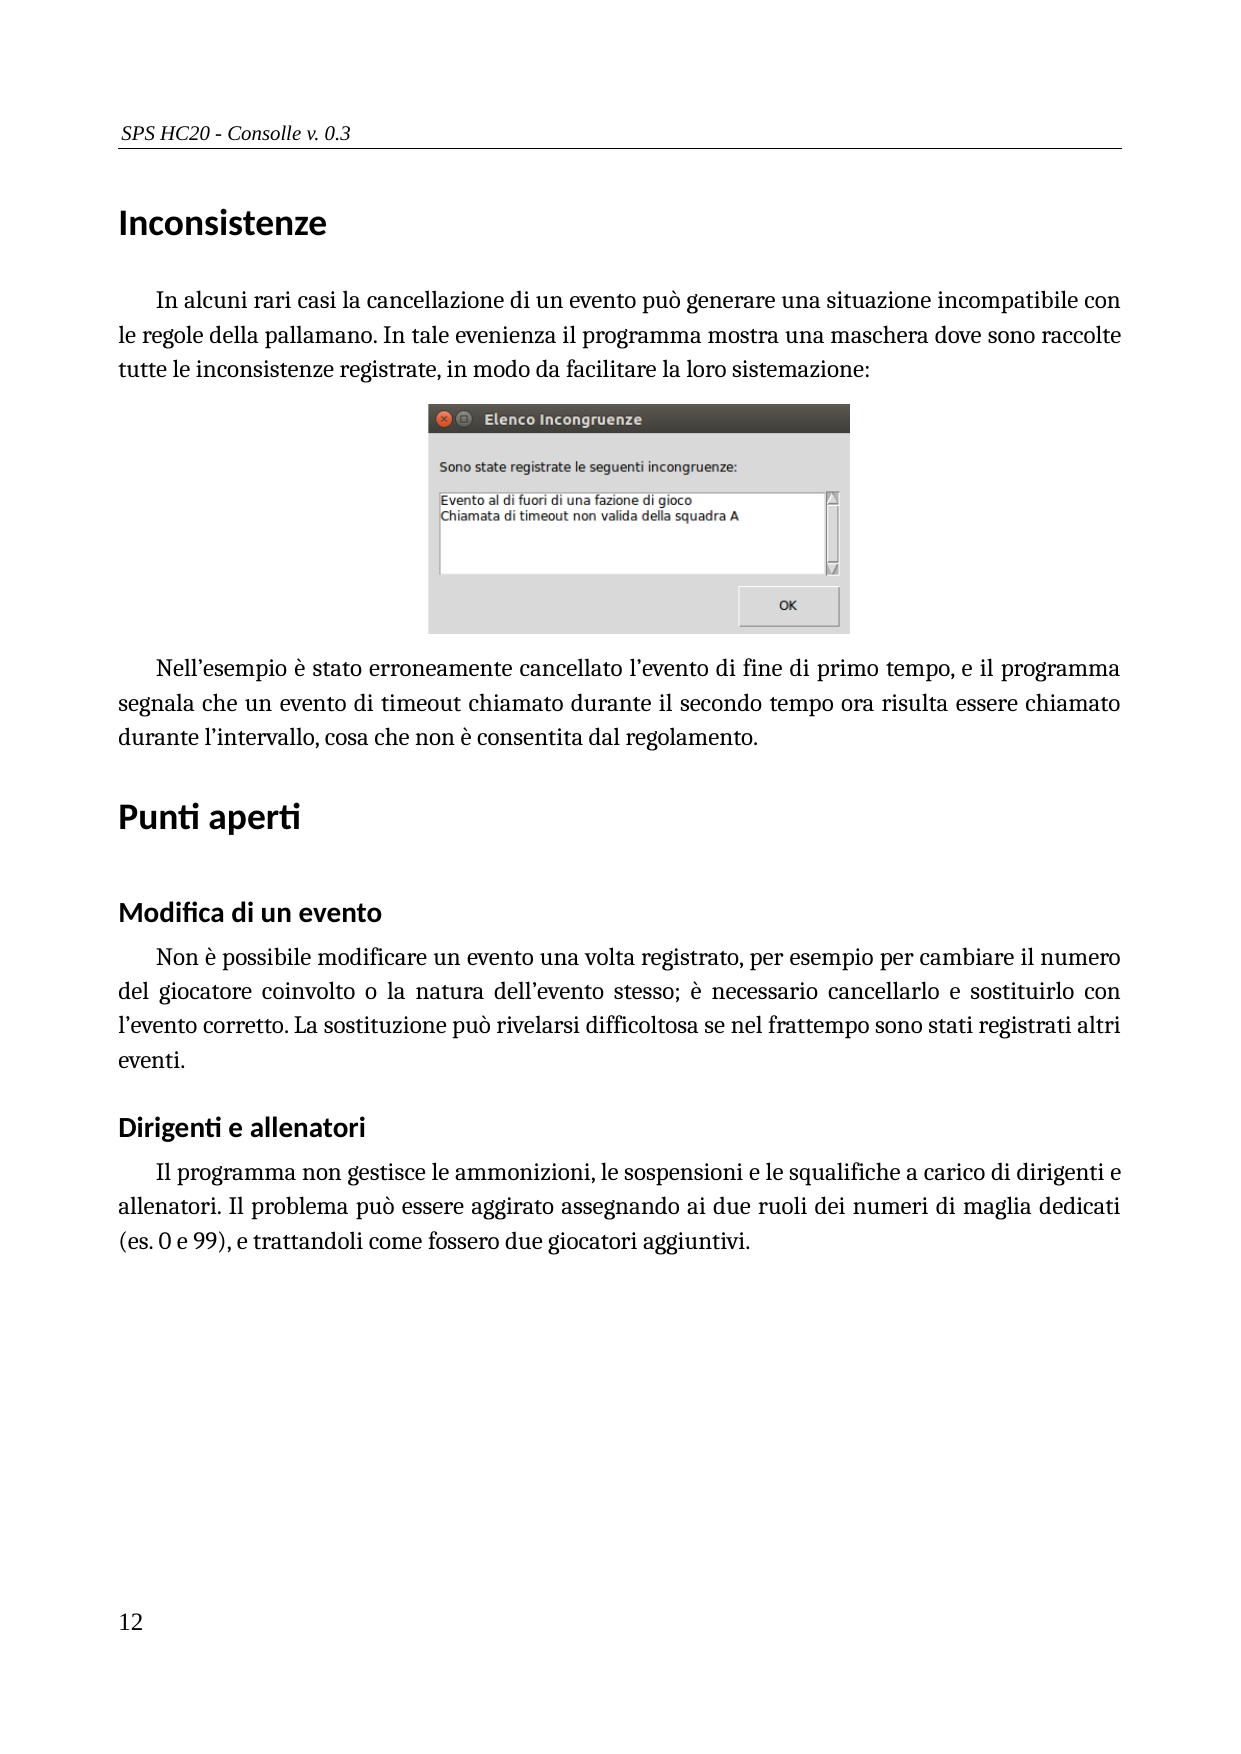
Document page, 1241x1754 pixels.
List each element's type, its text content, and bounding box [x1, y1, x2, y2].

subtitle Inconsistenze [118, 199, 1122, 245]
subtitle Punti aperti [118, 793, 1122, 838]
text Il programma non gestisce le ammonizioni, le sospensioni e le squalifiche a carico di dirigenti e allenatori. Il problema può essere aggirato assegnando ai due ruoli dei numeri di maglia dedicati (es. 0 e 99), e trattandoli come fossero due giocatori aggiuntivi. [118, 1158, 1122, 1255]
text Nell’esempio è stato erroneamente cancellato l’evento di fine di primo tempo, e il programma segnala che un evento di timeout chiamato durante il secondo tempo ora risulta essere chiamato durante l’intervallo, cosa che non è consentita dal regolamento. [118, 654, 1122, 752]
subtitle Modifica di un evento [118, 894, 1122, 930]
text In alcuni rari casi la cancellazione di un evento può generare una situazione incompatibile con le regole della pallamano. In tale evenienza il programma mostra una maschera dove sono raccolte tutte le inconsistenze registrate, in modo da facilitare la loro sistemazione: [118, 286, 1122, 384]
subtitle Dirigenti e allenatori [118, 1109, 1122, 1145]
text Non è possibile modificare un evento una volta registrato, per esempio per cambiare il numero del giocatore coinvolto o la natura dell’evento stesso; è necessario cancellarlo e sostituirlo con l’evento corretto. La sostituzione può rivelarsi difficoltosa se nel frattempo sono stati registrati altri eventi. [118, 942, 1122, 1075]
picture [428, 404, 850, 634]
